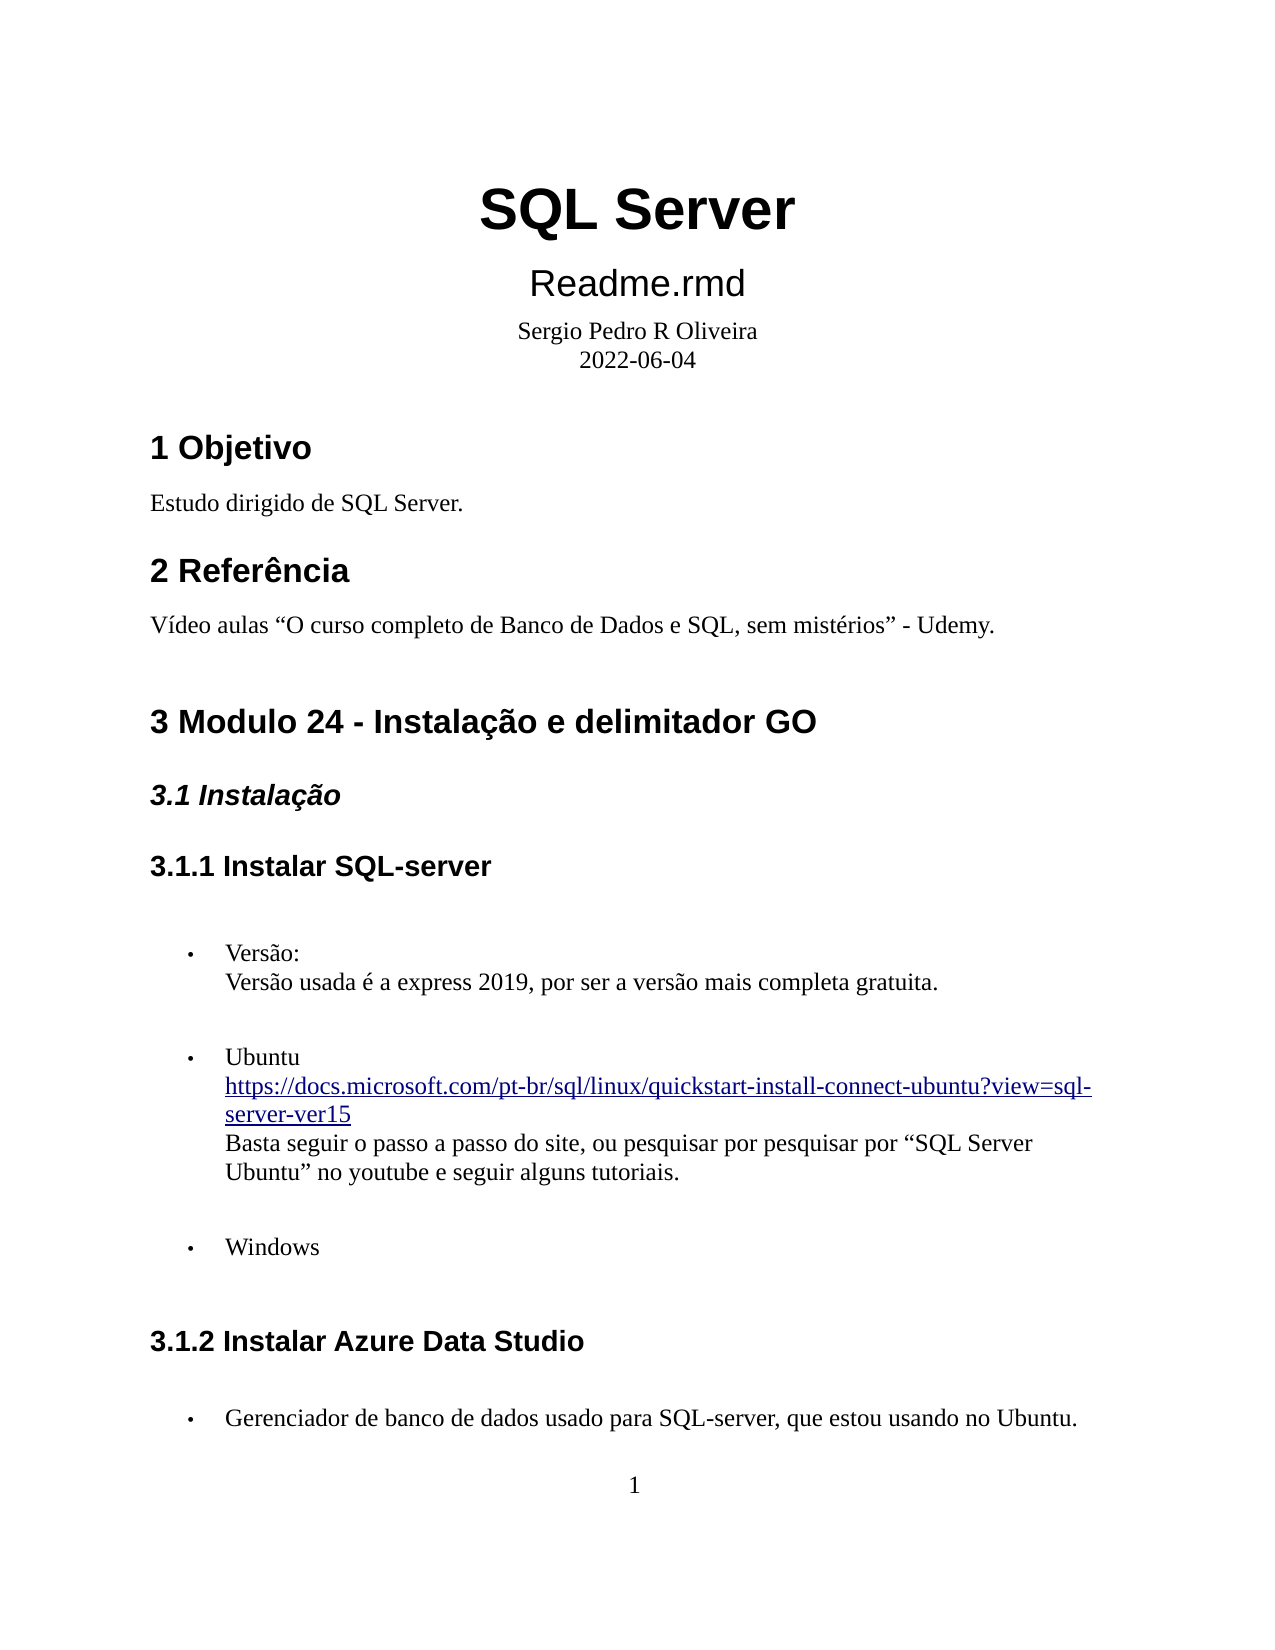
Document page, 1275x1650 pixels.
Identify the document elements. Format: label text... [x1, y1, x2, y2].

subtitle 3 Modulo 24 - Instalação e delimitador GO [150, 702, 1125, 741]
subtitle 3.1.2 Instalar Azure Data Studio [150, 1324, 1125, 1391]
text 2022-06-04 [150, 345, 1125, 374]
subtitle 2 Referência [150, 551, 1125, 589]
list Windows [187, 1232, 1125, 1290]
title SQL Server [150, 175, 1125, 242]
list Gerenciador de banco de dados usado para SQL-server, que estou usando no Ubuntu. [187, 1403, 1125, 1432]
list Versão: Versão usada é a express 2019, por ser a versão mais completa gratuita. [187, 938, 1125, 1024]
text Vídeo aulas “O curso completo de Banco de Dados e SQL, sem mistérios” - Udemy. [150, 611, 1125, 639]
subtitle 3.1.1 Instalar SQL-server [150, 849, 1125, 916]
text Sergio Pedro R Oliveira [150, 316, 1125, 345]
list Ubuntu https://docs.microsoft.com/pt-br/sql/linux/quickstart-install-connect-ubuntu?view=sql-server-ver15 Basta seguir o passo a passo do site, ou pesquisar por pesquisar por “SQL Server Ubuntu” no youtube e seguir alguns tutoriais. [187, 1042, 1125, 1214]
text Estudo dirigido de SQL Server. [150, 488, 1125, 517]
subtitle 1 Objetivo [150, 428, 1125, 466]
subtitle 3.1 Instalação [150, 778, 1125, 812]
subtitle Readme.rmd [150, 261, 1125, 304]
